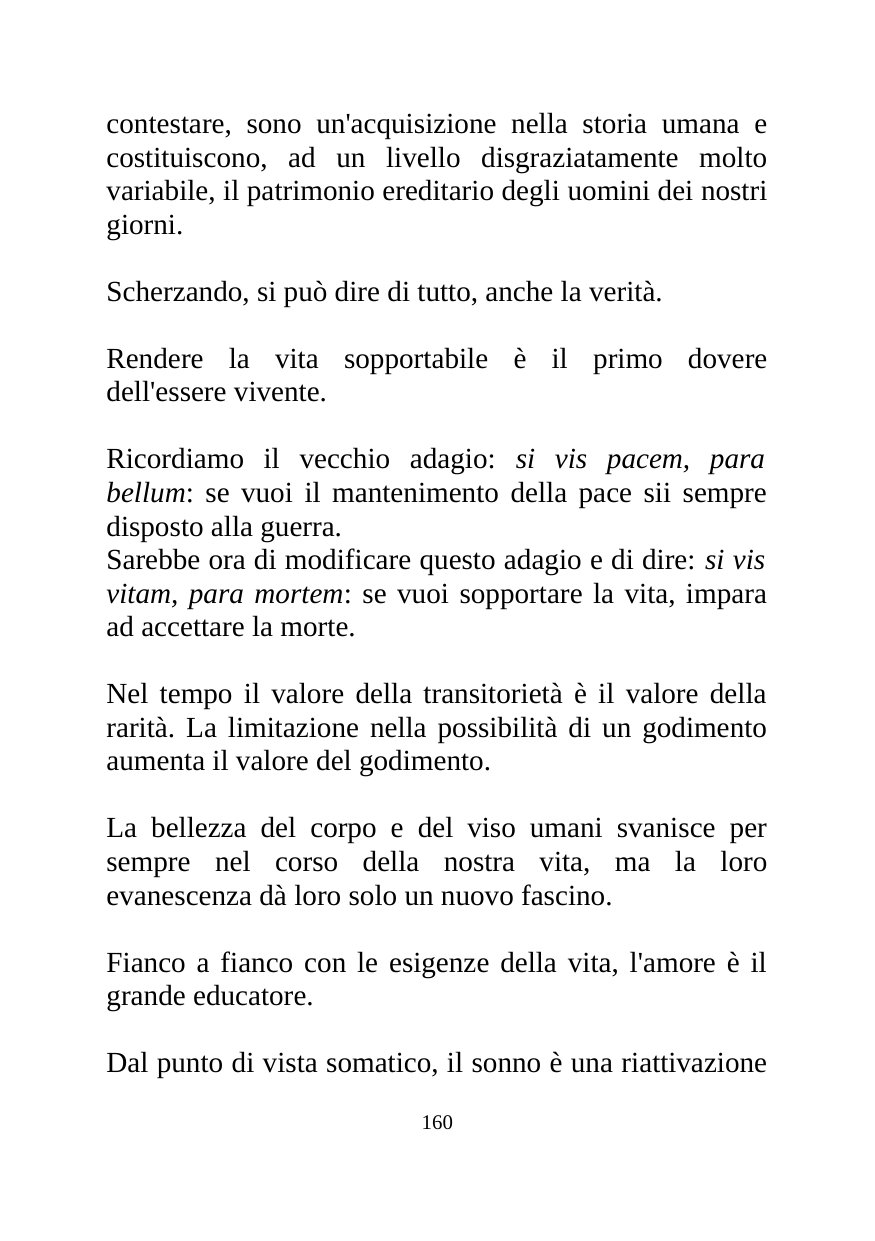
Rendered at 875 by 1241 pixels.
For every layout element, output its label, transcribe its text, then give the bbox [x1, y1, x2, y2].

text Sarebbe ora di modificare questo adagio e di dire: si vis vitam, para mortem: se vuoi sopportare la vita, impara ad accettare la morte. [106, 542, 768, 643]
text Nel tempo il valore della transitorietà è il valore della rarità. La limitazione nella possibilità di un godimento aumenta il valore del godimento. [106, 676, 768, 777]
text Scherzando, si può dire di tutto, anche la verità. [106, 274, 768, 307]
text Dal punto di vista somatico, il sonno è una riattivazione [106, 1045, 768, 1079]
text Rendere la vita sopportabile è il primo dovere dell'essere vivente. [106, 341, 768, 408]
text La bellezza del corpo e del viso umani svanisce per sempre nel corso della nostra vita, ma la loro evanescenza dà loro solo un nuovo fascino. [106, 811, 768, 911]
text contestare, sono un'acquisizione nella storia umana e costituiscono, ad un livello disgraziatamente molto variabile, il patrimonio ereditario degli uomini dei nostri giorni. [106, 106, 768, 240]
text Ricordiamo il vecchio adagio: si vis pacem, para bellum: se vuoi il mantenimento della pace sii sempre disposto alla guerra. [106, 442, 768, 542]
text Fianco a fianco con le esigenze della vita, l'amore è il grande educatore. [106, 945, 768, 1012]
